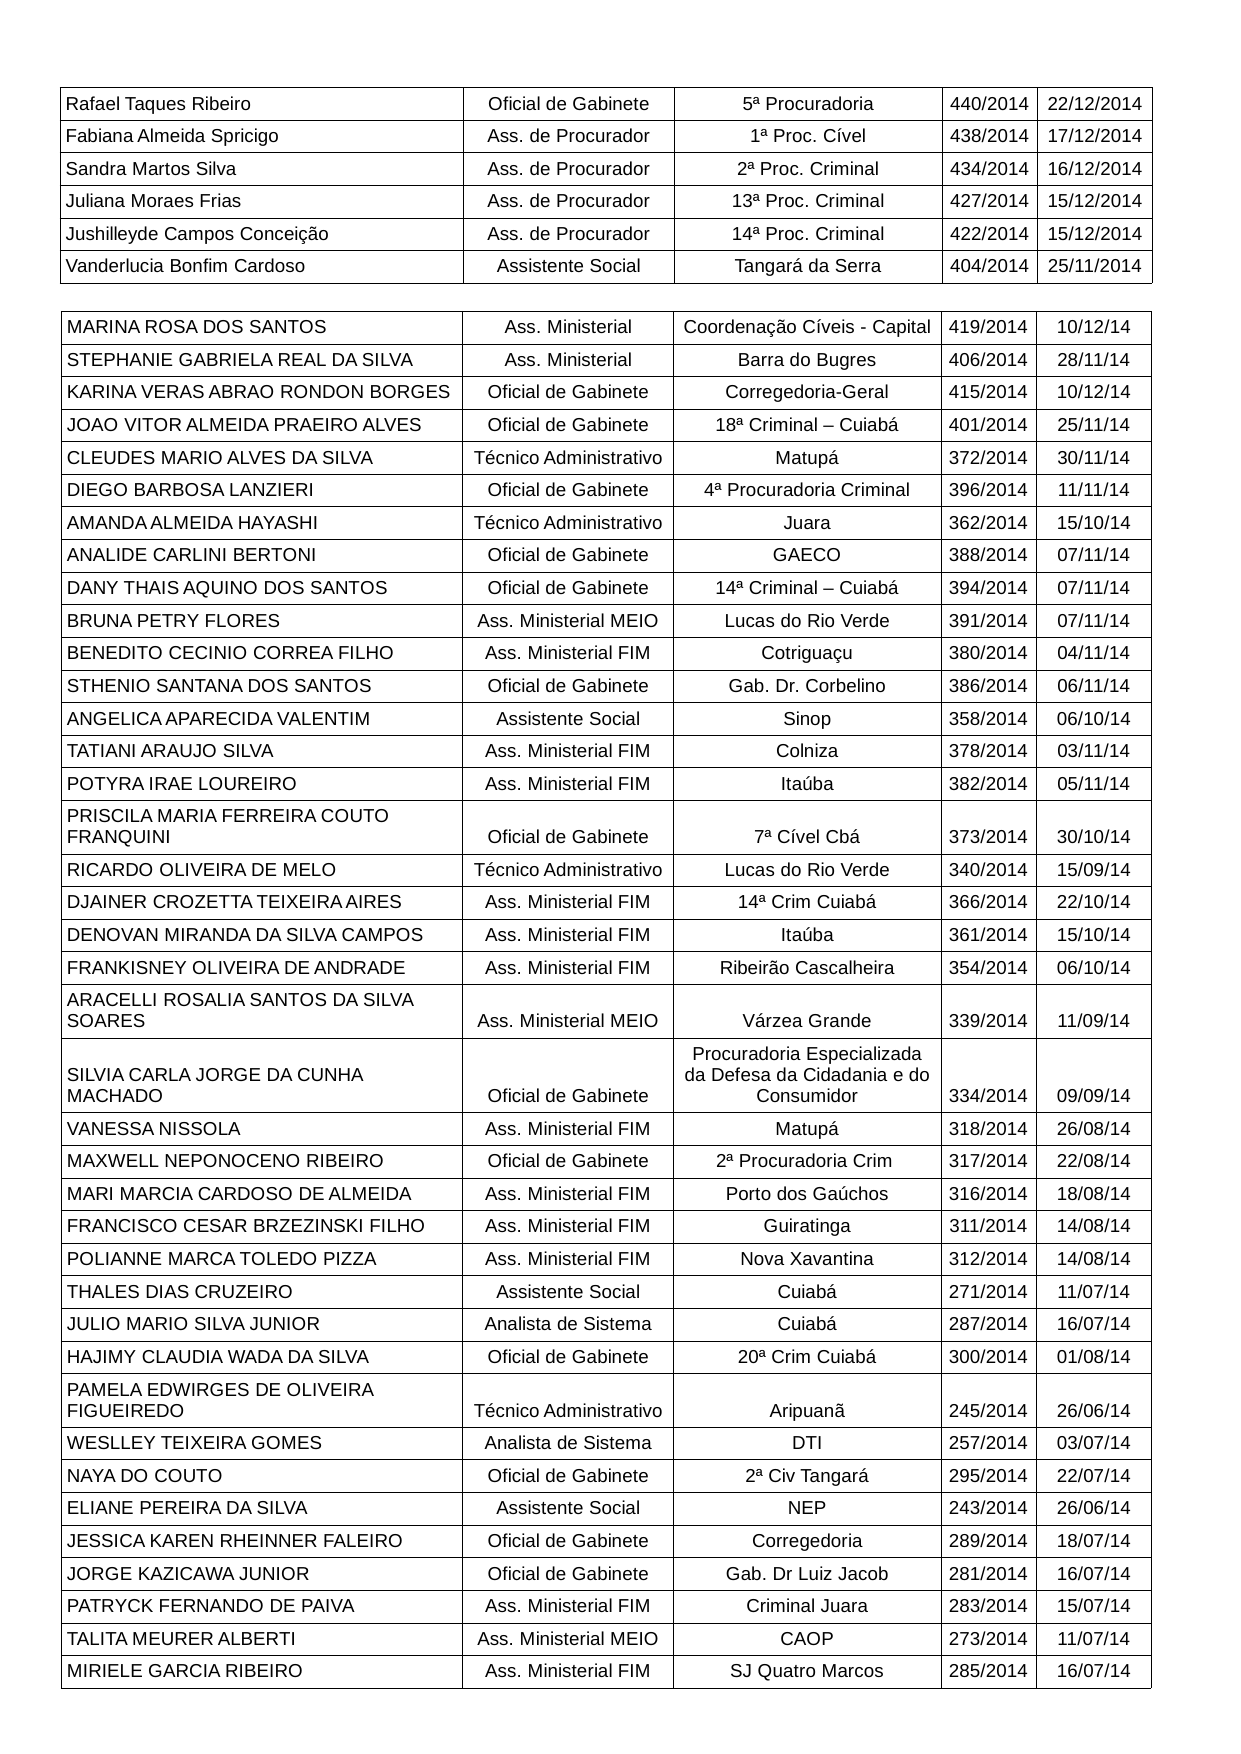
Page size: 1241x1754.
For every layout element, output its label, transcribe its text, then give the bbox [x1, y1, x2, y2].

table_cell 16/07/14 [1037, 1656, 1151, 1688]
table_cell Lucas do Rio Verde [674, 855, 941, 886]
table_cell Técnico Administrativo [463, 442, 673, 474]
table_cell 438/2014 [943, 121, 1037, 152]
table_cell 25/11/2014 [1038, 251, 1152, 283]
table_cell ANALIDE CARLINI BERTONI [62, 540, 462, 572]
table_cell 2ª Civ Tangará [674, 1460, 941, 1492]
table_cell Fabiana Almeida Spricigo [61, 121, 463, 152]
table_cell 22/08/14 [1037, 1146, 1151, 1177]
table_cell Corregedoria-Geral [674, 377, 941, 409]
table_cell 362/2014 [942, 507, 1036, 539]
table_cell Ass. de Procurador [464, 219, 674, 250]
table_cell 25/11/14 [1037, 410, 1151, 441]
table_cell Analista de Sistema [463, 1428, 673, 1459]
table_cell 386/2014 [942, 671, 1036, 702]
table_cell 358/2014 [942, 703, 1036, 735]
table_cell 422/2014 [943, 219, 1037, 250]
table_cell Sandra Martos Silva [61, 153, 463, 185]
table_cell Sinop [674, 703, 941, 735]
table_cell 334/2014 [942, 1039, 1036, 1112]
table_cell 2ª Procuradoria Crim [674, 1146, 941, 1177]
table_cell 03/07/14 [1037, 1428, 1151, 1459]
table_cell 295/2014 [942, 1460, 1036, 1492]
table_cell 427/2014 [943, 186, 1037, 217]
table_cell 4ª Procuradoria Criminal [674, 475, 941, 506]
table_cell 396/2014 [942, 475, 1036, 506]
table_cell 434/2014 [943, 153, 1037, 185]
table_cell Guiratinga [674, 1211, 941, 1243]
table_cell CLEUDES MARIO ALVES DA SILVA [62, 442, 462, 474]
table_cell Itaúba [674, 920, 941, 951]
table_cell JULIO MARIO SILVA JUNIOR [62, 1309, 462, 1341]
table_cell 18/08/14 [1037, 1179, 1151, 1210]
table_cell Oficial de Gabinete [463, 1342, 673, 1373]
table_cell Ass. Ministerial FIM [463, 1656, 673, 1688]
table_cell 243/2014 [942, 1493, 1036, 1524]
table_header 22/12/2014 [1038, 88, 1152, 120]
table_cell Oficial de Gabinete [463, 475, 673, 506]
table_cell 388/2014 [942, 540, 1036, 572]
table_cell NEP [674, 1493, 941, 1524]
table_cell 394/2014 [942, 573, 1036, 604]
table_header MARINA ROSA DOS SANTOS [62, 312, 462, 343]
table_cell Corregedoria [674, 1526, 941, 1557]
table_cell Colniza [674, 736, 941, 767]
table_cell 15/12/2014 [1038, 219, 1152, 250]
table_cell THALES DIAS CRUZEIRO [62, 1276, 462, 1308]
table_cell 312/2014 [942, 1244, 1036, 1275]
table_cell 22/07/14 [1037, 1460, 1151, 1492]
table_cell Nova Xavantina [674, 1244, 941, 1275]
table_cell Matupá [674, 1113, 941, 1145]
table_cell Oficial de Gabinete [463, 410, 673, 441]
table_cell 26/06/14 [1037, 1493, 1151, 1524]
table_cell NAYA DO COUTO [62, 1460, 462, 1492]
table_cell AMANDA ALMEIDA HAYASHI [62, 507, 462, 539]
table_cell Juara [674, 507, 941, 539]
table_cell 401/2014 [942, 410, 1036, 441]
table_cell Assistente Social [463, 1493, 673, 1524]
table_cell Assistente Social [463, 703, 673, 735]
table_cell 14ª Proc. Criminal [675, 219, 942, 250]
table_cell 382/2014 [942, 768, 1036, 800]
table_cell 318/2014 [942, 1113, 1036, 1145]
table_cell Matupá [674, 442, 941, 474]
table_cell 07/11/14 [1037, 540, 1151, 572]
table_cell Várzea Grande [674, 985, 941, 1038]
table_cell 15/10/14 [1037, 920, 1151, 951]
table_cell 245/2014 [942, 1374, 1036, 1427]
table_cell Porto dos Gaúchos [674, 1179, 941, 1210]
table_header Ass. Ministerial [463, 312, 673, 343]
table_cell 271/2014 [942, 1276, 1036, 1308]
table_cell ANGELICA APARECIDA VALENTIM [62, 703, 462, 735]
table_cell 15/07/14 [1037, 1591, 1151, 1622]
table_cell Ass. Ministerial FIM [463, 638, 673, 669]
table_cell 317/2014 [942, 1146, 1036, 1177]
table_cell 300/2014 [942, 1342, 1036, 1373]
table_cell CAOP [674, 1624, 941, 1655]
table_header 440/2014 [943, 88, 1037, 120]
table_cell 16/07/14 [1037, 1558, 1151, 1590]
table_cell DENOVAN MIRANDA DA SILVA CAMPOS [62, 920, 462, 951]
table_cell FRANCISCO CESAR BRZEZINSKI FILHO [62, 1211, 462, 1243]
table_cell JOAO VITOR ALMEIDA PRAEIRO ALVES [62, 410, 462, 441]
table_cell 283/2014 [942, 1591, 1036, 1622]
table_cell Juliana Moraes Frias [61, 186, 463, 217]
table_cell JORGE KAZICAWA JUNIOR [62, 1558, 462, 1590]
table_cell Ass. Ministerial FIM [463, 1179, 673, 1210]
table_cell Ass. Ministerial FIM [463, 1113, 673, 1145]
table_cell 06/10/14 [1037, 703, 1151, 735]
table_cell 11/07/14 [1037, 1276, 1151, 1308]
table_cell Ass. Ministerial FIM [463, 887, 673, 919]
table_cell 289/2014 [942, 1526, 1036, 1557]
table_cell 11/11/14 [1037, 475, 1151, 506]
table_cell Oficial de Gabinete [463, 573, 673, 604]
table_cell 257/2014 [942, 1428, 1036, 1459]
table_cell 30/11/14 [1037, 442, 1151, 474]
table_cell VANESSA NISSOLA [62, 1113, 462, 1145]
table_cell Gab. Dr Luiz Jacob [674, 1558, 941, 1590]
table_cell Assistente Social [463, 1276, 673, 1308]
table_cell Ass. Ministerial MEIO [463, 1624, 673, 1655]
table_cell Barra do Bugres [674, 345, 941, 376]
table_cell 373/2014 [942, 801, 1036, 853]
table_cell 18ª Criminal – Cuiabá [674, 410, 941, 441]
table_cell 366/2014 [942, 887, 1036, 919]
table_cell 285/2014 [942, 1656, 1036, 1688]
table_cell POTYRA IRAE LOUREIRO [62, 768, 462, 800]
table_cell 16/07/14 [1037, 1309, 1151, 1341]
table_cell Vanderlucia Bonfim Cardoso [61, 251, 463, 283]
table_cell Assistente Social [464, 251, 674, 283]
table_cell 339/2014 [942, 985, 1036, 1038]
table_cell DANY THAIS AQUINO DOS SANTOS [62, 573, 462, 604]
table_cell Oficial de Gabinete [463, 801, 673, 853]
table_header 10/12/14 [1037, 312, 1151, 343]
table_cell Oficial de Gabinete [463, 1558, 673, 1590]
table_cell FRANKISNEY OLIVEIRA DE ANDRADE [62, 952, 462, 984]
table_cell Ass. de Procurador [464, 186, 674, 217]
table_cell Jushilleyde Campos Conceição [61, 219, 463, 250]
table_cell HAJIMY CLAUDIA WADA DA SILVA [62, 1342, 462, 1373]
table_cell Oficial de Gabinete [463, 1460, 673, 1492]
table_cell Itaúba [674, 768, 941, 800]
table_cell 361/2014 [942, 920, 1036, 951]
table_cell 26/06/14 [1037, 1374, 1151, 1427]
table_cell WESLLEY TEIXEIRA GOMES [62, 1428, 462, 1459]
table_cell 14/08/14 [1037, 1244, 1151, 1275]
table_cell 406/2014 [942, 345, 1036, 376]
table_cell Cotriguaçu [674, 638, 941, 669]
table_cell Oficial de Gabinete [463, 1526, 673, 1557]
table_cell 14ª Crim Cuiabá [674, 887, 941, 919]
table_cell Oficial de Gabinete [463, 1039, 673, 1112]
table_cell 17/12/2014 [1038, 121, 1152, 152]
table_cell MAXWELL NEPONOCENO RIBEIRO [62, 1146, 462, 1177]
table_cell Ass. Ministerial FIM [463, 952, 673, 984]
table_cell Oficial de Gabinete [463, 377, 673, 409]
table_cell Ass. Ministerial FIM [463, 1244, 673, 1275]
table_cell Ass. Ministerial MEIO [463, 985, 673, 1038]
table_header 5ª Procuradoria [675, 88, 942, 120]
table_cell BRUNA PETRY FLORES [62, 605, 462, 637]
table_cell 06/11/14 [1037, 671, 1151, 702]
table_cell POLIANNE MARCA TOLEDO PIZZA [62, 1244, 462, 1275]
table_cell Técnico Administrativo [463, 855, 673, 886]
table_header 419/2014 [942, 312, 1036, 343]
table_cell PRISCILA MARIA FERREIRA COUTO FRANQUINI [62, 801, 462, 853]
table_cell 316/2014 [942, 1179, 1036, 1210]
table_cell Ass. Ministerial [463, 345, 673, 376]
table_cell 10/12/14 [1037, 377, 1151, 409]
table_cell 372/2014 [942, 442, 1036, 474]
table_cell 15/12/2014 [1038, 186, 1152, 217]
table_cell 30/10/14 [1037, 801, 1151, 853]
table_cell Cuiabá [674, 1309, 941, 1341]
table_header Rafael Taques Ribeiro [61, 88, 463, 120]
table_cell 07/11/14 [1037, 573, 1151, 604]
table_cell Procuradoria Especializada da Defesa da Cidadania e do Consumidor [674, 1039, 941, 1112]
table_cell DJAINER CROZETTA TEIXEIRA AIRES [62, 887, 462, 919]
table_cell Oficial de Gabinete [463, 671, 673, 702]
table_cell Ass. de Procurador [464, 153, 674, 185]
table_cell Lucas do Rio Verde [674, 605, 941, 637]
table_cell DIEGO BARBOSA LANZIERI [62, 475, 462, 506]
table_cell STHENIO SANTANA DOS SANTOS [62, 671, 462, 702]
table_cell MIRIELE GARCIA RIBEIRO [62, 1656, 462, 1688]
table_cell Ass. Ministerial FIM [463, 768, 673, 800]
table_cell Ass. Ministerial FIM [463, 1591, 673, 1622]
table_cell 15/10/14 [1037, 507, 1151, 539]
table_cell DTI [674, 1428, 941, 1459]
table_header Oficial de Gabinete [464, 88, 674, 120]
table_cell 03/11/14 [1037, 736, 1151, 767]
table_cell 1ª Proc. Cível [675, 121, 942, 152]
table_cell Oficial de Gabinete [463, 540, 673, 572]
table_cell 273/2014 [942, 1624, 1036, 1655]
table_cell 13ª Proc. Criminal [675, 186, 942, 217]
table_cell 311/2014 [942, 1211, 1036, 1243]
table_cell Ass. Ministerial FIM [463, 920, 673, 951]
table_cell 378/2014 [942, 736, 1036, 767]
table_cell 354/2014 [942, 952, 1036, 984]
table_cell Técnico Administrativo [463, 507, 673, 539]
table_cell Criminal Juara [674, 1591, 941, 1622]
table_cell 26/08/14 [1037, 1113, 1151, 1145]
table_cell Gab. Dr. Corbelino [674, 671, 941, 702]
table_cell 404/2014 [943, 251, 1037, 283]
table_cell 11/09/14 [1037, 985, 1151, 1038]
table_cell 07/11/14 [1037, 605, 1151, 637]
table_cell MARI MARCIA CARDOSO DE ALMEIDA [62, 1179, 462, 1210]
table_cell ELIANE PEREIRA DA SILVA [62, 1493, 462, 1524]
table_cell 05/11/14 [1037, 768, 1151, 800]
table_cell Aripuanã [674, 1374, 941, 1427]
table_cell 11/07/14 [1037, 1624, 1151, 1655]
table_cell Cuiabá [674, 1276, 941, 1308]
table_cell 22/10/14 [1037, 887, 1151, 919]
table_cell 2ª Proc. Criminal [675, 153, 942, 185]
table_cell RICARDO OLIVEIRA DE MELO [62, 855, 462, 886]
table_cell 20ª Crim Cuiabá [674, 1342, 941, 1373]
table_cell 415/2014 [942, 377, 1036, 409]
table_cell PAMELA EDWIRGES DE OLIVEIRA FIGUEIREDO [62, 1374, 462, 1427]
table_cell Ass. Ministerial FIM [463, 1211, 673, 1243]
table_cell 09/09/14 [1037, 1039, 1151, 1112]
table_cell Ass. Ministerial FIM [463, 736, 673, 767]
table_cell Técnico Administrativo [463, 1374, 673, 1427]
table_cell 281/2014 [942, 1558, 1036, 1590]
table_cell 287/2014 [942, 1309, 1036, 1341]
table_cell BENEDITO CECINIO CORREA FILHO [62, 638, 462, 669]
table_cell 18/07/14 [1037, 1526, 1151, 1557]
table_cell Tangará da Serra [675, 251, 942, 283]
table_cell 15/09/14 [1037, 855, 1151, 886]
table_cell 391/2014 [942, 605, 1036, 637]
table_cell SILVIA CARLA JORGE DA CUNHA MACHADO [62, 1039, 462, 1112]
table_cell 340/2014 [942, 855, 1036, 886]
table_cell TATIANI ARAUJO SILVA [62, 736, 462, 767]
table_cell 06/10/14 [1037, 952, 1151, 984]
table_cell ARACELLI ROSALIA SANTOS DA SILVA SOARES [62, 985, 462, 1038]
table_cell TALITA MEURER ALBERTI [62, 1624, 462, 1655]
table_cell Ass. de Procurador [464, 121, 674, 152]
table_cell KARINA VERAS ABRAO RONDON BORGES [62, 377, 462, 409]
table_cell 01/08/14 [1037, 1342, 1151, 1373]
table_cell PATRYCK FERNANDO DE PAIVA [62, 1591, 462, 1622]
table_cell 16/12/2014 [1038, 153, 1152, 185]
table_cell SJ Quatro Marcos [674, 1656, 941, 1688]
table_cell 7ª Cível Cbá [674, 801, 941, 853]
table_cell Oficial de Gabinete [463, 1146, 673, 1177]
table_header Coordenação Cíveis - Capital [674, 312, 941, 343]
table_cell Ass. Ministerial MEIO [463, 605, 673, 637]
table_cell 14ª Criminal – Cuiabá [674, 573, 941, 604]
table_cell 380/2014 [942, 638, 1036, 669]
table_cell STEPHANIE GABRIELA REAL DA SILVA [62, 345, 462, 376]
table_cell 14/08/14 [1037, 1211, 1151, 1243]
table_cell JESSICA KAREN RHEINNER FALEIRO [62, 1526, 462, 1557]
table_cell GAECO [674, 540, 941, 572]
table_cell Ribeirão Cascalheira [674, 952, 941, 984]
table_cell 28/11/14 [1037, 345, 1151, 376]
table_cell Analista de Sistema [463, 1309, 673, 1341]
table_cell 04/11/14 [1037, 638, 1151, 669]
